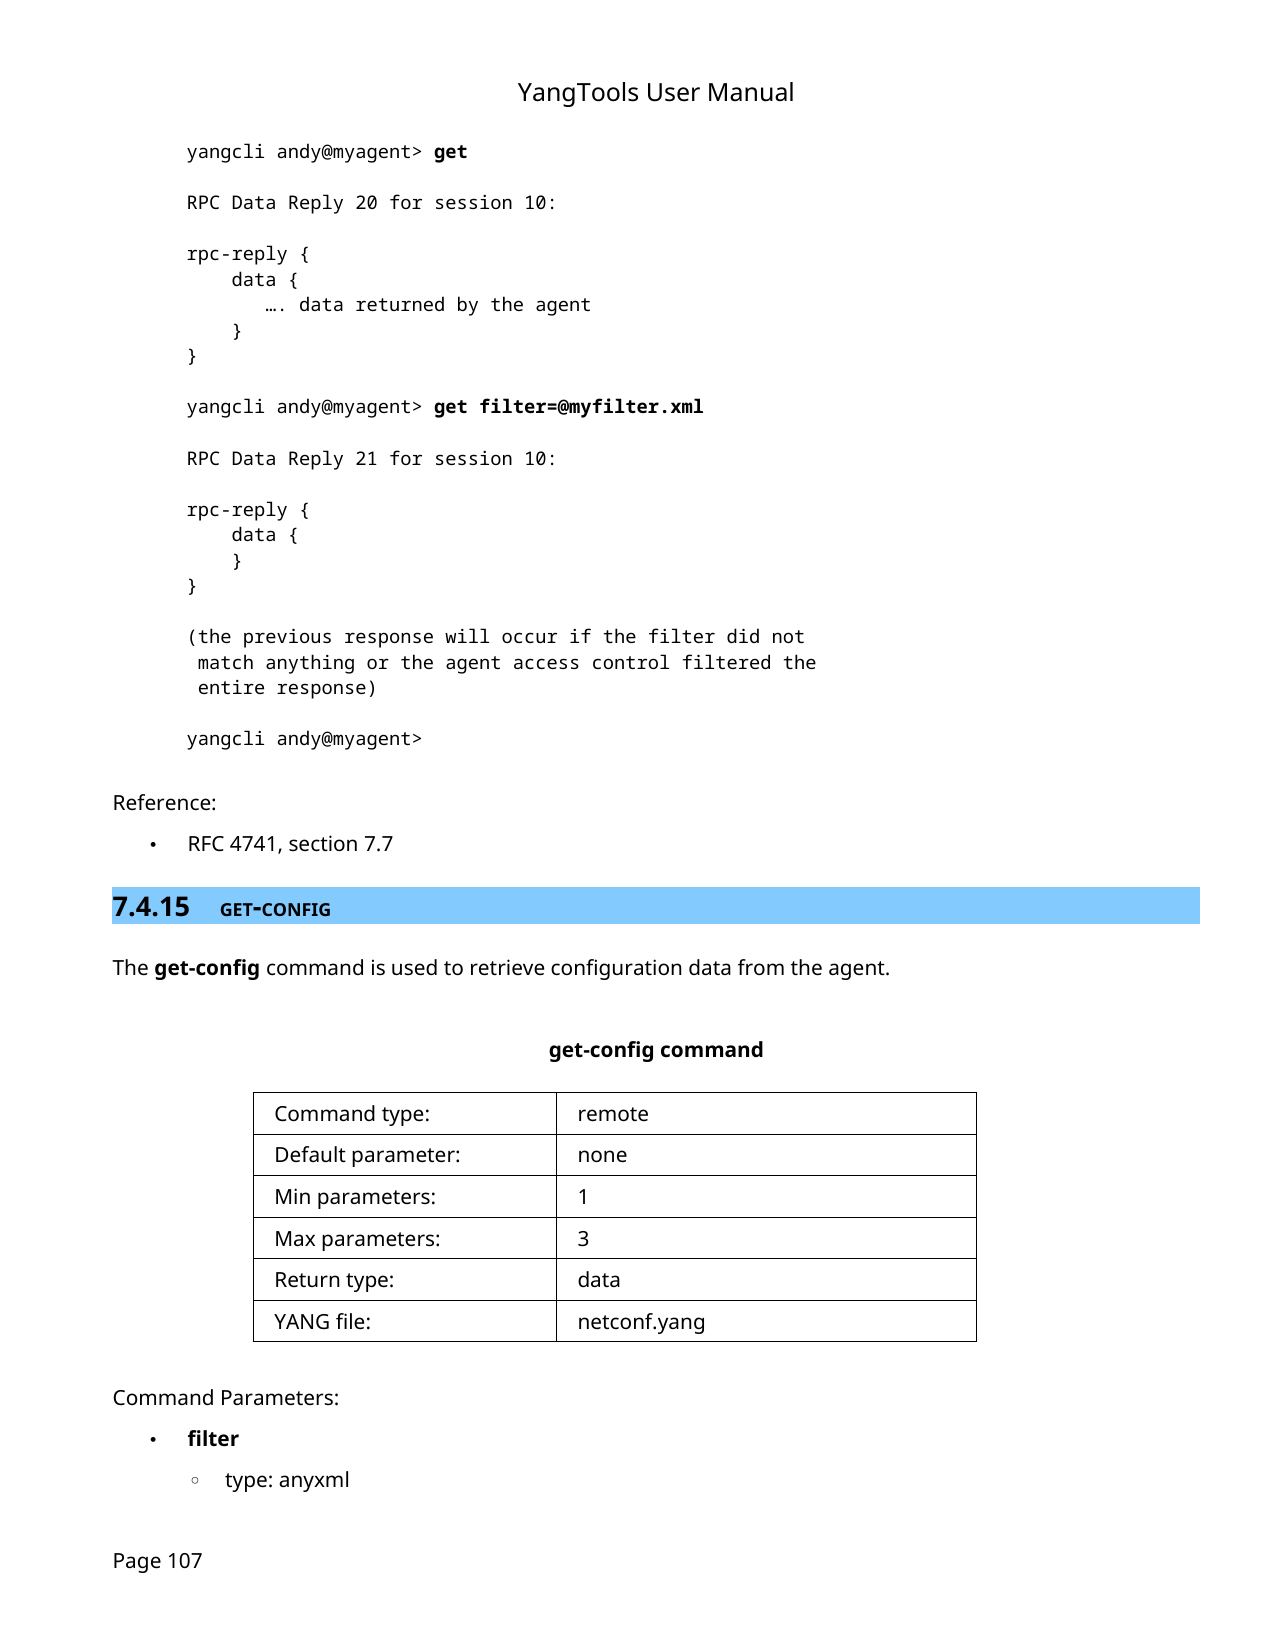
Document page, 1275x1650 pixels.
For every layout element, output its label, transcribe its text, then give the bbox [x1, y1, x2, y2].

list filter [150, 1424, 1200, 1453]
list type: anyxml [187, 1465, 1200, 1493]
table_cell Max parameters: [254, 1218, 556, 1258]
table_cell data [557, 1259, 976, 1300]
subtitle get-config command [127, 1035, 1185, 1063]
table_header Command type: [254, 1093, 556, 1133]
text The get-config command is used to retrieve configuration data from the agent. [112, 953, 1200, 982]
table_cell Min parameters: [254, 1176, 556, 1217]
table_cell Return type: [254, 1259, 556, 1300]
text Command Parameters: [112, 1383, 1200, 1412]
table_cell Default parameter: [254, 1135, 556, 1175]
subtitle get-config [112, 887, 1200, 924]
list RFC 4741, section 7.7 [150, 829, 1200, 858]
text yangcli andy@myagent> get RPC Data Reply 20 for session 10: rpc-reply { data { …. data returned by the agent } } yangcli andy@myagent> get filter=@myfilter.xml RPC Data Reply 21 for session 10: rpc-reply { data { } } (the previous response will occur if the filter did not match anything or the agent access control filtered the entire response) yangcli andy@myagent> [112, 138, 1200, 777]
table_header remote [557, 1093, 976, 1133]
table_cell 1 [557, 1176, 976, 1217]
table_cell 3 [557, 1218, 976, 1258]
table_cell netconf.yang [557, 1301, 976, 1341]
table_cell YANG file: [254, 1301, 556, 1341]
table_cell none [557, 1135, 976, 1175]
text Reference: [112, 788, 1200, 817]
